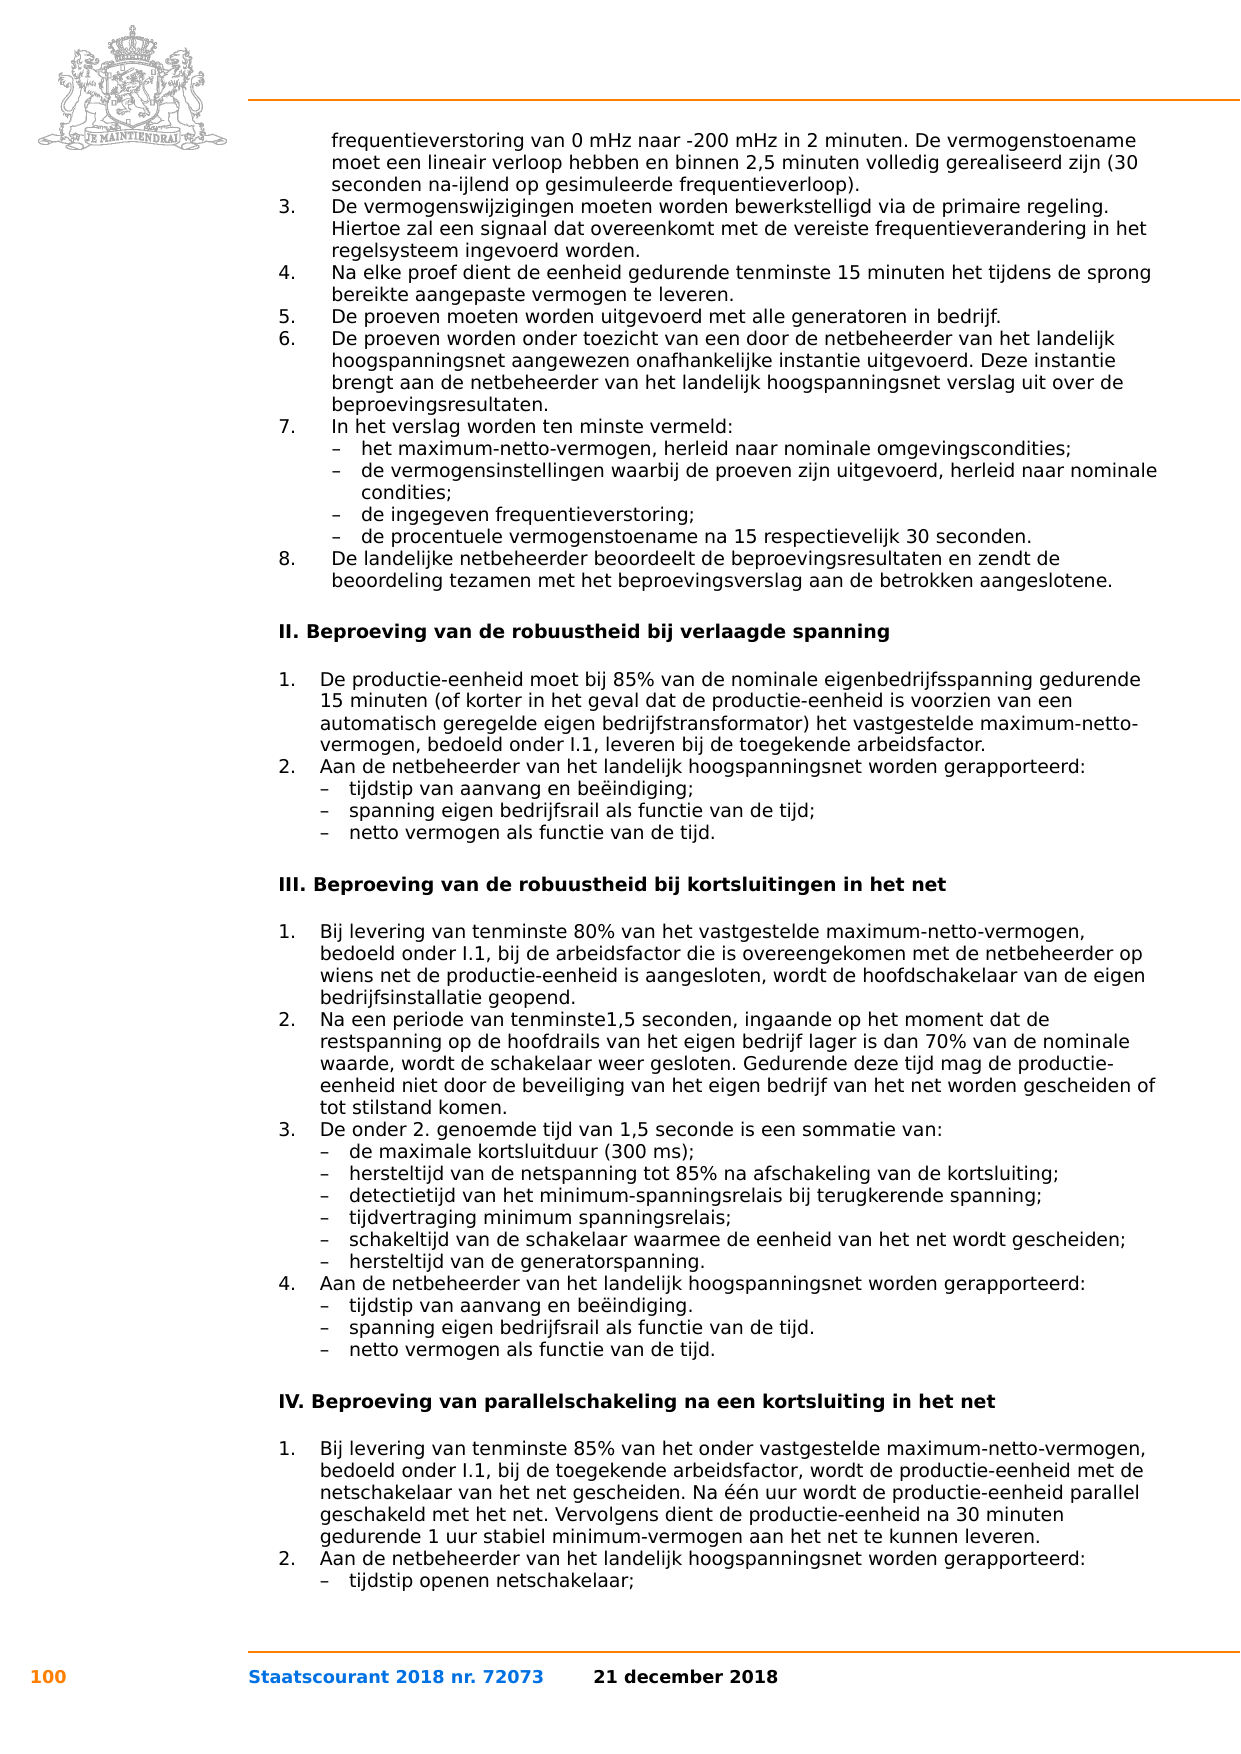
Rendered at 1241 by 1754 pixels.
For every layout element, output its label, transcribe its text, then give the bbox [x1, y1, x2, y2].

picture [38, 25, 227, 150]
text 6. De proeven worden onder toezicht van een door de netbeheerder van het landelijk hoogspanningsnet aangewezen onafhankelijke instantie uitgevoerd. Deze instantie brengt aan de netbeheerder van het landelijk hoogspanningsnet verslag uit over de beproevingsresultaten. [278, 328, 1163, 416]
text – netto vermogen als functie van de tijd. [319, 822, 1163, 844]
text 1. Bij levering van tenminste 80% van het vastgestelde maximum-netto-vermogen, bedoeld onder I.1, bij de arbeidsfactor die is overeengekomen met de netbeheerder op wiens net de productie-eenheid is aangesloten, wordt de hoofdschakelaar van de eigen bedrijfsinstallatie geopend. [278, 921, 1163, 1009]
text 7. In het verslag worden ten minste vermeld: [278, 416, 1163, 438]
text – de procentuele vermogenstoename na 15 respectievelijk 30 seconden. [331, 526, 1163, 547]
text – de maximale kortsluitduur (300 ms); [319, 1141, 1163, 1163]
text – tijdstip van aanvang en beëindiging. [319, 1295, 1163, 1317]
text – tijdstip openen netschakelaar; [319, 1570, 1163, 1592]
text 3. De onder 2. genoemde tijd van 1,5 seconde is een sommatie van: [278, 1119, 1163, 1141]
text 4. Aan de netbeheerder van het landelijk hoogspanningsnet worden gerapporteerd: [278, 1273, 1163, 1295]
text – spanning eigen bedrijfsrail als functie van de tijd. [319, 1317, 1163, 1339]
text 8. De landelijke netbeheerder beoordeelt de beproevingsresultaten en zendt de beoordeling tezamen met het beproevingsverslag aan de betrokken aangeslotene. [278, 547, 1163, 591]
text 1. De productie-eenheid moet bij 85% van de nominale eigenbedrijfsspanning gedurende 15 minuten (of korter in het geval dat de productie-eenheid is voorzien van een automatisch geregelde eigen bedrijfstransformator) het vastgestelde maximum-netto-vermogen, bedoeld onder I.1, leveren bij de toegekende arbeidsfactor. [278, 668, 1163, 756]
subtitle IV. Beproeving van parallelschakeling na een kortsluiting in het net [278, 1391, 1163, 1413]
text 4. Na elke proef dient de eenheid gedurende tenminste 15 minuten het tijdens de sprong bereikte aangepaste vermogen te leveren. [278, 262, 1163, 306]
text 1. Bij levering van tenminste 85% van het onder vastgestelde maximum-netto-vermogen, bedoeld onder I.1, bij de toegekende arbeidsfactor, wordt de productie-eenheid met de netschakelaar van het net gescheiden. Na één uur wordt de productie-eenheid parallel geschakeld met het net. Vervolgens dient de productie-eenheid na 30 minuten gedurende 1 uur stabiel minimum-vermogen aan het net te kunnen leveren. [278, 1438, 1163, 1548]
text 2. Aan de netbeheerder van het landelijk hoogspanningsnet worden gerapporteerd: [278, 756, 1163, 778]
subtitle III. Beproeving van de robuustheid bij kortsluitingen in het net [278, 874, 1163, 896]
text 5. De proeven moeten worden uitgevoerd met alle generatoren in bedrijf. [278, 306, 1163, 328]
text – tijdstip van aanvang en beëindiging; [319, 778, 1163, 800]
text – hersteltijd van de netspanning tot 85% na afschakeling van de kortsluiting; [319, 1163, 1163, 1185]
text – tijdvertraging minimum spanningsrelais; [319, 1207, 1163, 1229]
text – de ingegeven frequentieverstoring; [331, 503, 1163, 526]
text 2. Na een periode van tenminste1,5 seconden, ingaande op het moment dat de restspanning op de hoofdrails van het eigen bedrijf lager is dan 70% van de nominale waarde, wordt de schakelaar weer gesloten. Gedurende deze tijd mag de productie-eenheid niet door de beveiliging van het eigen bedrijf van het net worden gescheiden of tot stilstand komen. [278, 1009, 1163, 1119]
subtitle II. Beproeving van de robuustheid bij verlaagde spanning [278, 621, 1163, 643]
text – het maximum-netto-vermogen, herleid naar nominale omgevingscondities; [331, 438, 1163, 459]
text – de vermogensinstellingen waarbij de proeven zijn uitgevoerd, herleid naar nominale condities; [331, 459, 1163, 503]
text – hersteltijd van de generatorspanning. [319, 1251, 1163, 1273]
text 2. Aan de netbeheerder van het landelijk hoogspanningsnet worden gerapporteerd: [278, 1548, 1163, 1570]
text – detectietijd van het minimum-spanningsrelais bij terugkerende spanning; [319, 1185, 1163, 1207]
text frequentieverstoring van 0 mHz naar -200 mHz in 2 minuten. De vermogenstoename moet een lineair verloop hebben en binnen 2,5 minuten volledig gerealiseerd zijn (30 seconden na-ijlend op gesimuleerde frequentieverloop). [278, 130, 1163, 196]
text – schakeltijd van de schakelaar waarmee de eenheid van het net wordt gescheiden; [319, 1229, 1163, 1251]
text – netto vermogen als functie van de tijd. [319, 1339, 1163, 1361]
text – spanning eigen bedrijfsrail als functie van de tijd; [319, 800, 1163, 822]
text 3. De vermogenswijzigingen moeten worden bewerkstelligd via de primaire regeling. Hiertoe zal een signaal dat overeenkomt met de vereiste frequentieverandering in het regelsysteem ingevoerd worden. [278, 196, 1163, 262]
